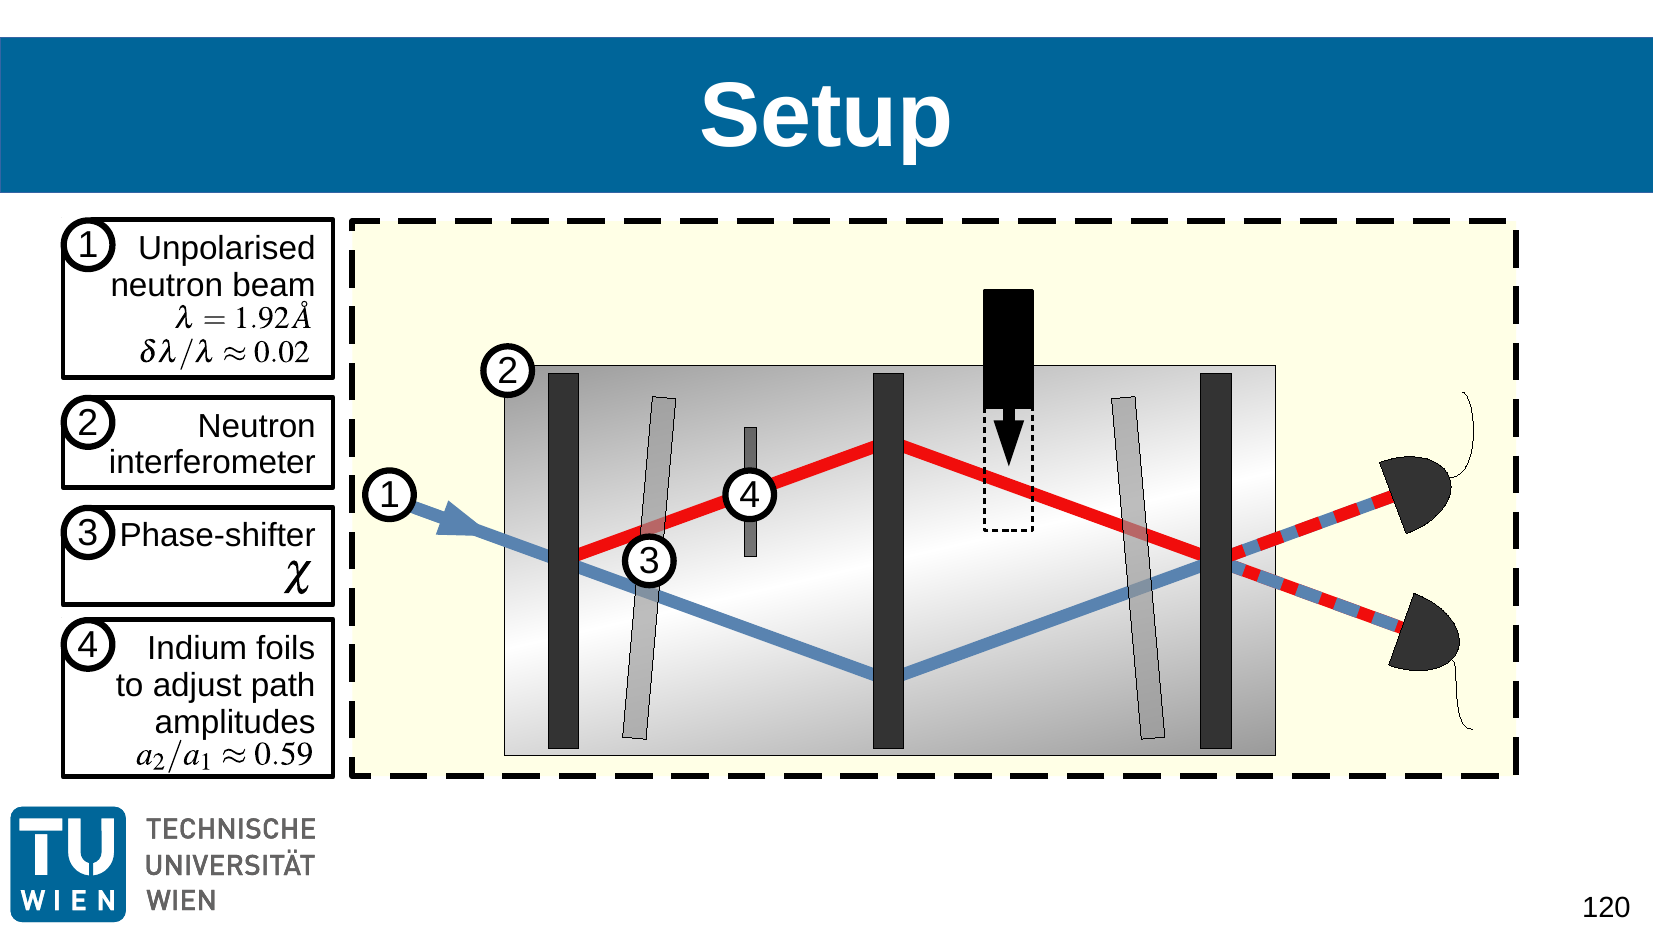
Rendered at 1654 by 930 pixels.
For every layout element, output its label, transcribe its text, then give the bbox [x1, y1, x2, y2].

text_box 4 [725, 470, 775, 520]
picture [135, 297, 316, 374]
text_box 1 [63, 220, 113, 270]
text_box 3 [63, 507, 113, 558]
text_box Neutron interferometer [63, 397, 334, 488]
text_box [62, 396, 90, 421]
text_box 2 [63, 397, 113, 447]
text_box [352, 221, 1517, 777]
text_box 1 [365, 470, 414, 520]
text_box Phase-shifter [63, 507, 334, 605]
title Setup [0, 37, 1653, 193]
text_box 4 [63, 620, 113, 669]
text_box [62, 219, 90, 244]
picture [271, 551, 319, 602]
text_box [62, 619, 90, 644]
text_box [62, 506, 90, 531]
picture [134, 737, 313, 778]
text_box 2 [483, 346, 532, 395]
text_box Unpolarised neutron beam [63, 219, 334, 378]
text_box 3 [625, 536, 674, 586]
text_box Indium foils to adjust path amplitudes [63, 619, 334, 777]
